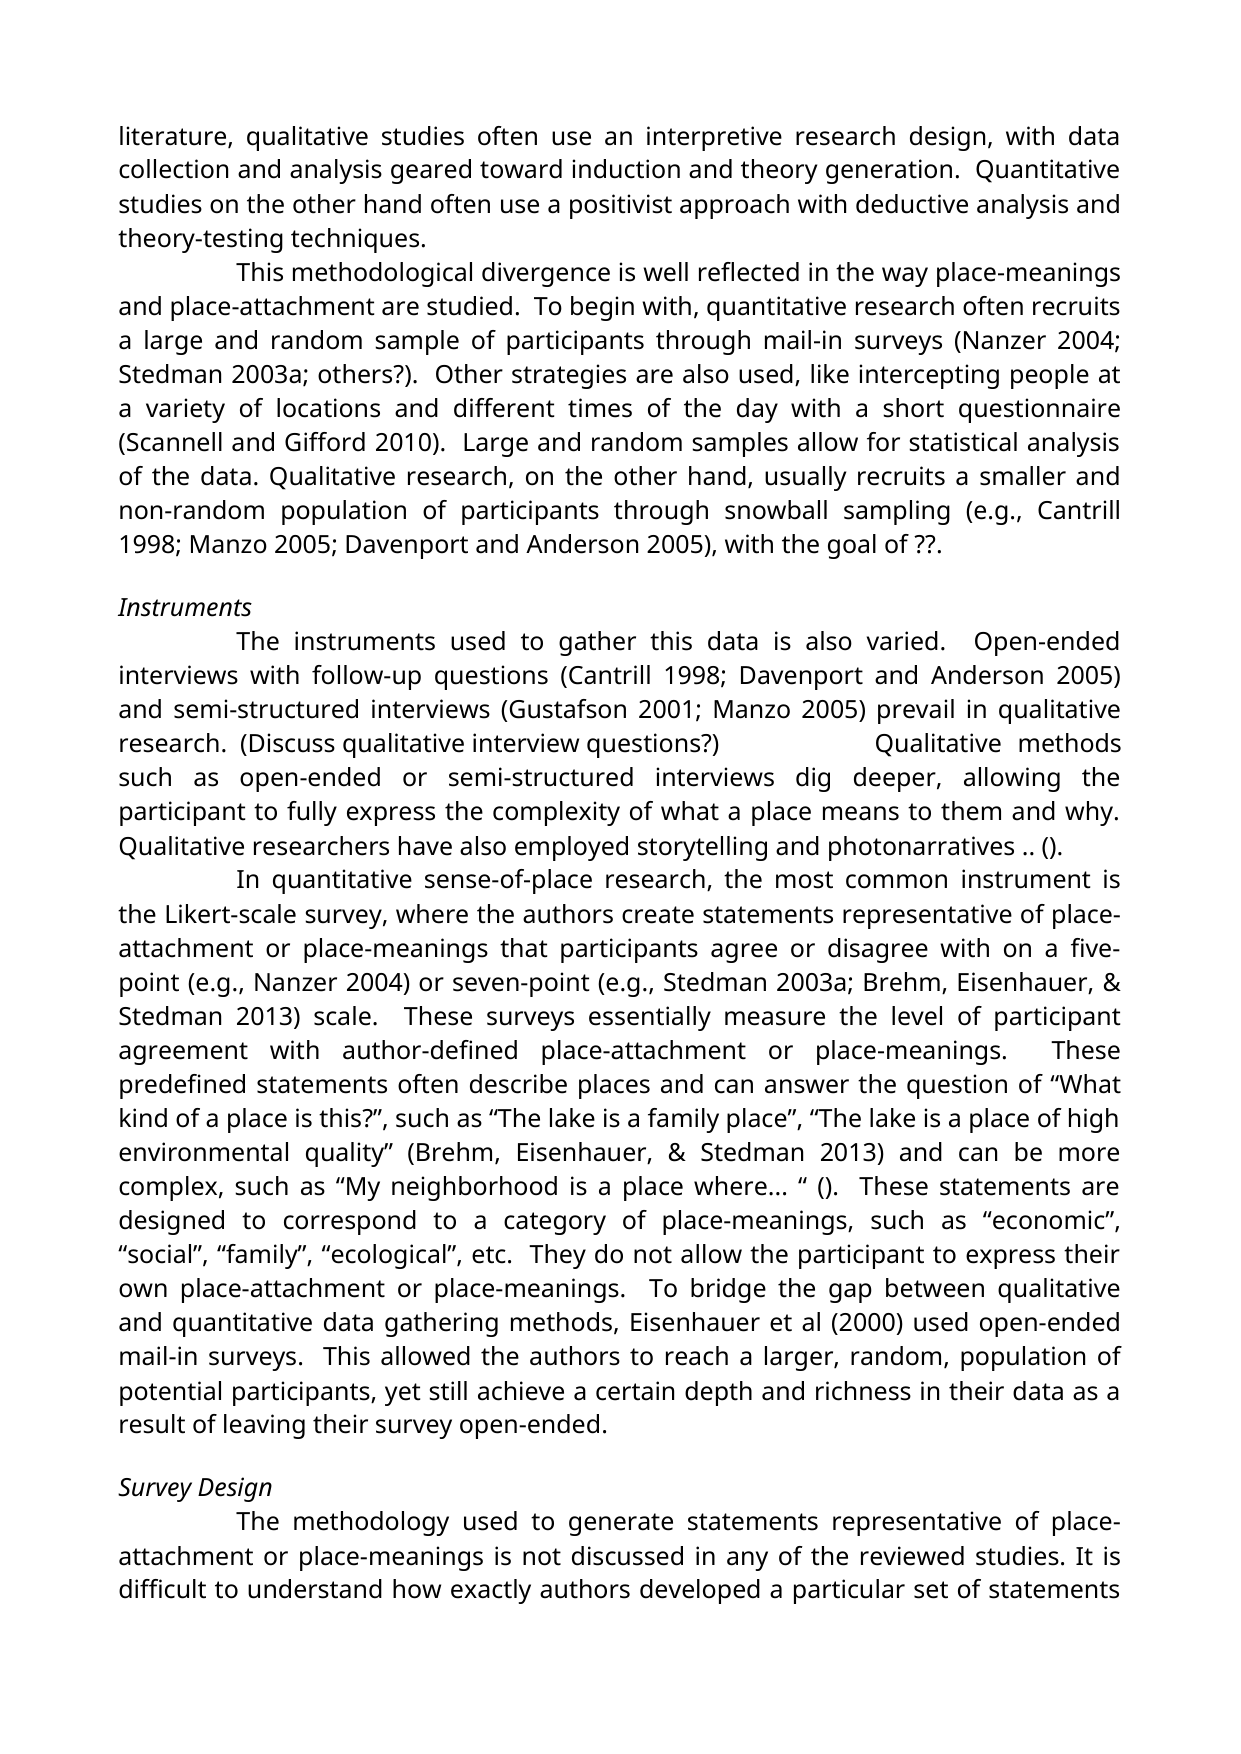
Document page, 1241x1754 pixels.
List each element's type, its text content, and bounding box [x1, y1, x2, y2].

text Survey Design [118, 1470, 1122, 1504]
text Instruments [118, 590, 1122, 624]
text The instruments used to gather this data is also varied. Open-ended interviews with follow-up questions (Cantrill 1998; Davenport and Anderson 2005) and semi-structured interviews (Gustafson 2001; Manzo 2005) prevail in qualitative research. (Discuss qualitative interview questions?) Qualitative methods such as open-ended or semi-structured interviews dig deeper, allowing the participant to fully express the complexity of what a place means to them and why. Qualitative researchers have also employed storytelling and photonarratives .. (). [118, 624, 1122, 862]
text In quantitative sense-of-place research, the most common instrument is the Likert-scale survey, where the authors create statements representative of place-attachment or place-meanings that participants agree or disagree with on a five-point (e.g., Nanzer 2004) or seven-point (e.g., Stedman 2003a; Brehm, Eisenhauer, & Stedman 2013) scale. These surveys essentially measure the level of participant agreement with author-defined place-attachment or place-meanings. These predefined statements often describe places and can answer the question of “What kind of a place is this?”, such as “The lake is a family place”, “The lake is a place of high environmental quality” (Brehm, Eisenhauer, & Stedman 2013) and can be more complex, such as “My neighborhood is a place where... “ (). These statements are designed to correspond to a category of place-meanings, such as “economic”, “social”, “family”, “ecological”, etc. They do not allow the participant to express their own place-attachment or place-meanings. To bridge the gap between qualitative and quantitative data gathering methods, Eisenhauer et al (2000) used open-ended mail-in surveys. This allowed the authors to reach a larger, random, population of potential participants, yet still achieve a certain depth and richness in their data as a result of leaving their survey open-ended. [118, 862, 1122, 1441]
text The methodology used to generate statements representative of place-attachment or place-meanings is not discussed in any of the reviewed studies. It is difficult to understand how exactly authors developed a particular set of statements [118, 1504, 1122, 1606]
text literature, qualitative studies often use an interpretive research design, with data collection and analysis geared toward induction and theory generation. Quantitative studies on the other hand often use a positivist approach with deductive analysis and theory-testing techniques. [118, 118, 1122, 254]
text This methodological divergence is well reflected in the way place-meanings and place-attachment are studied. To begin with, quantitative research often recruits a large and random sample of participants through mail-in surveys (Nanzer 2004; Stedman 2003a; others?). Other strategies are also used, like intercepting people at a variety of locations and different times of the day with a short questionnaire (Scannell and Gifford 2010). Large and random samples allow for statistical analysis of the data. Qualitative research, on the other hand, usually recruits a smaller and non-random population of participants through snowball sampling (e.g., Cantrill 1998; Manzo 2005; Davenport and Anderson 2005), with the goal of ??. [118, 254, 1122, 561]
